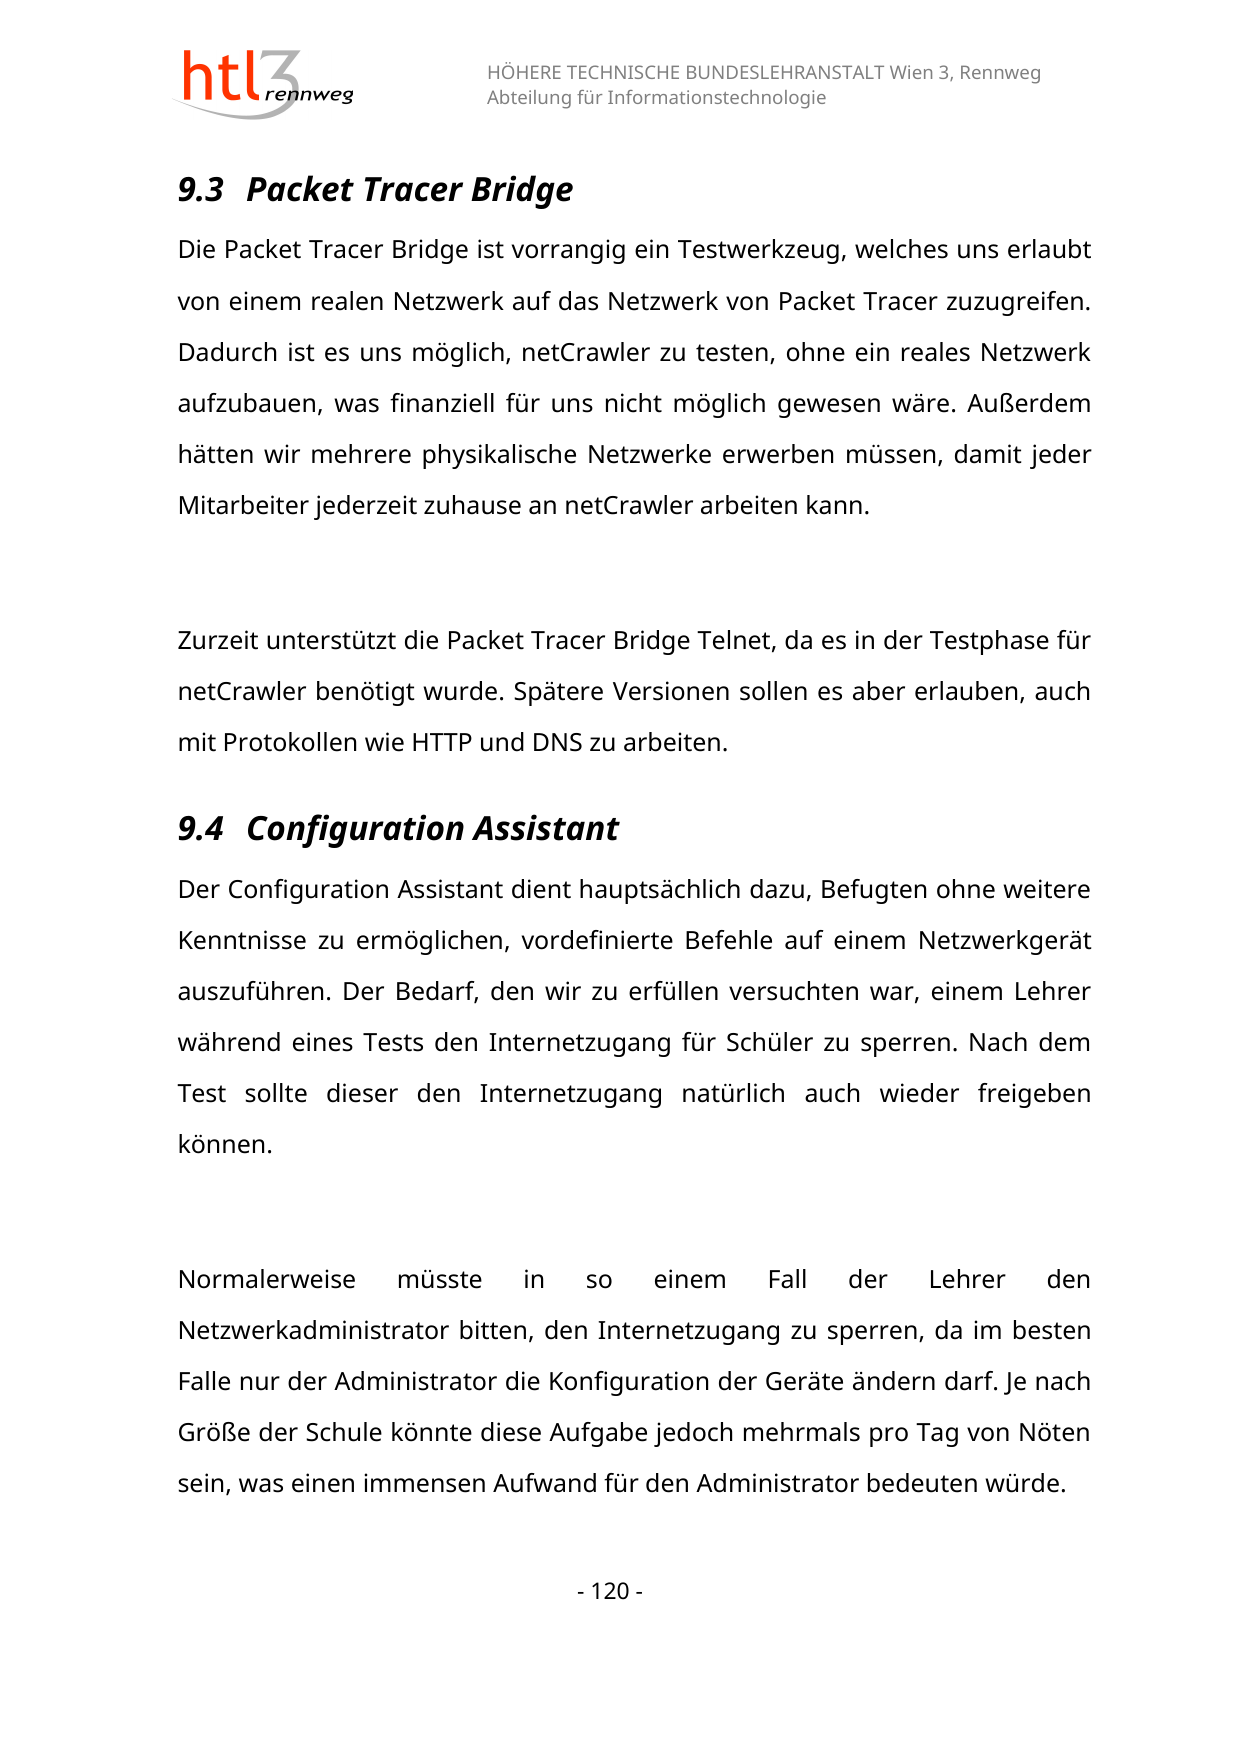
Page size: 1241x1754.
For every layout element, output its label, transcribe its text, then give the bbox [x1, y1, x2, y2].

text Zurzeit unterstützt die Packet Tracer Bridge Telnet, da es in der Testphase für netCrawler benötigt wurde. Spätere Versionen sollen es aber erlauben, auch mit Protokollen wie HTTP und DNS zu arbeiten. [177, 623, 1092, 759]
subtitle Configuration Assistant [177, 805, 1092, 850]
text Normalerweise müsste in so einem Fall der Lehrer den Netzwerkadministrator bitten, den Internetzugang zu sperren, da im besten Falle nur der Administrator die Konfiguration der Geräte ändern darf. Je nach Größe der Schule könnte diese Aufgabe jedoch mehrmals pro Tag von Nöten sein, was einen immensen Aufwand für den Administrator bedeuten würde. [177, 1262, 1092, 1500]
picture [171, 50, 353, 120]
text Die Packet Tracer Bridge ist vorrangig ein Testwerkzeug, welches uns erlaubt von einem realen Netzwerk auf das Netzwerk von Packet Tracer zuzugreifen. Dadurch ist es uns möglich, netCrawler zu testen, ohne ein reales Netzwerk aufzubauen, was finanziell für uns nicht möglich gewesen wäre. Außerdem hätten wir mehrere physikalische Netzwerke erwerben müssen, damit jeder Mitarbeiter jederzeit zuhause an netCrawler arbeiten kann. [177, 232, 1092, 521]
text Der Configuration Assistant dient hauptsächlich dazu, Befugten ohne weitere Kenntnisse zu ermöglichen, vordefinierte Befehle auf einem Netzwerkgerät auszuführen. Der Bedarf, den wir zu erfüllen versuchten war, einem Lehrer während eines Tests den Internetzugang für Schüler zu sperren. Nach dem Test sollte dieser den Internetzugang natürlich auch wieder freigeben können. [177, 871, 1092, 1161]
subtitle Packet Tracer Bridge [177, 166, 1092, 211]
